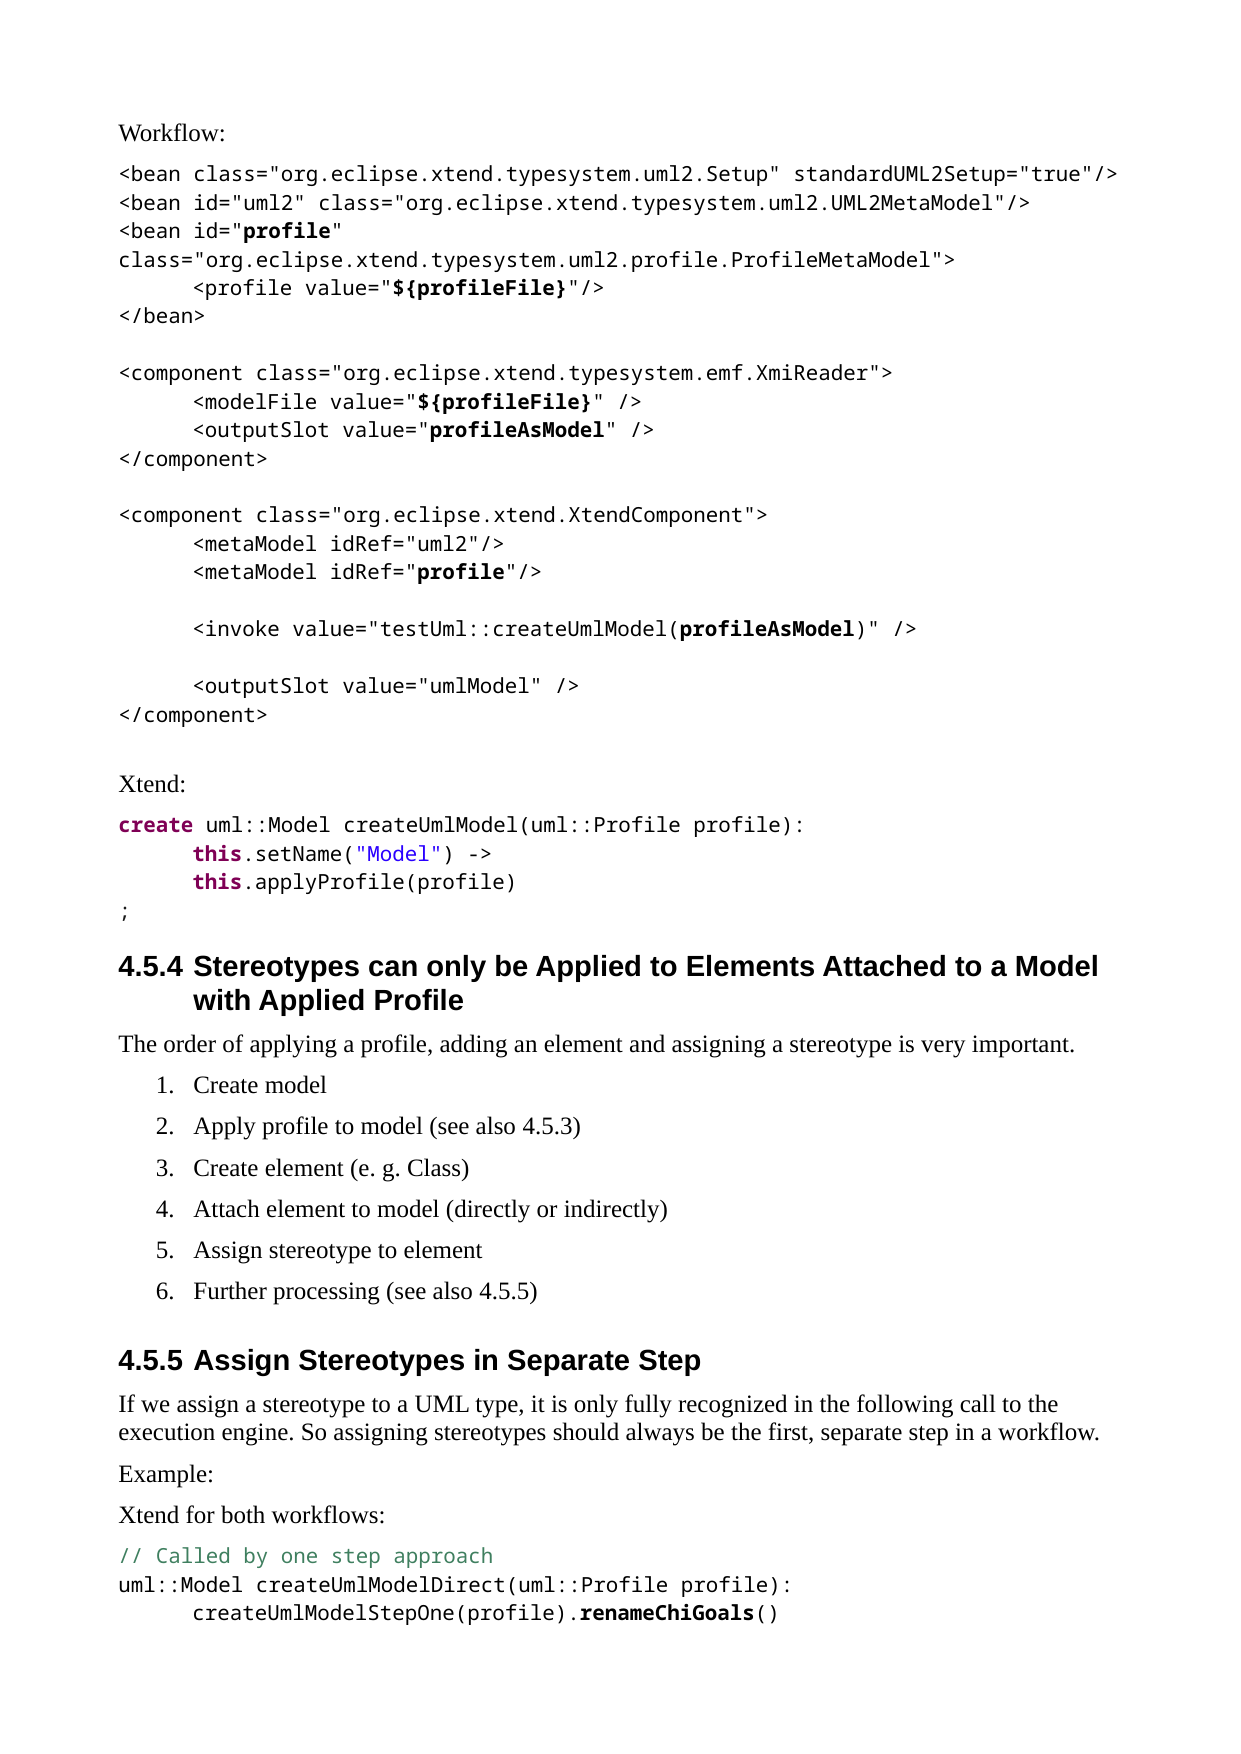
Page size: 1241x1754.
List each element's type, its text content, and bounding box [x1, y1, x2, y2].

text If we assign a stereotype to a UML type, it is only fully recognized in the following call to the execution engine. So assigning stereotypes should always be the first, separate step in a workflow. [118, 1389, 1122, 1446]
text <profile value="${profileFile}"/> [118, 273, 1122, 302]
text <bean id="profile" class="org.eclipse.xtend.typesystem.uml2.profile.ProfileMetaModel"> [118, 216, 1122, 273]
list Further processing (see also 4.5.5) [156, 1276, 1122, 1305]
text Workflow: [118, 118, 1122, 147]
list Create element (e. g. Class) [156, 1153, 1122, 1181]
list Attach element to model (directly or indirectly) [156, 1194, 1122, 1223]
text <outputSlot value="umlModel" /> [118, 671, 1122, 700]
text // Called by one step approach [118, 1541, 1122, 1570]
text The order of applying a profile, adding an element and assigning a stereotype is very important. [118, 1029, 1122, 1058]
text <metaModel idRef="uml2"/> [118, 529, 1122, 557]
text createUmlModelStepOne(profile).renameChiGoals() [118, 1598, 1122, 1627]
text <invoke value="testUml::createUmlModel(profileAsModel)" /> [118, 614, 1122, 643]
list Apply profile to model (see also 4.5.3) [156, 1111, 1122, 1140]
text Xtend: [118, 769, 1122, 798]
text <bean id="uml2" class="org.eclipse.xtend.typesystem.uml2.UML2MetaModel"/> [118, 188, 1122, 216]
list Assign stereotype to element [156, 1235, 1122, 1264]
text uml::Model createUmlModelDirect(uml::Profile profile): [118, 1570, 1122, 1598]
text this.setName("Model") -> [118, 839, 1122, 867]
text <outputSlot value="profileAsModel" /> [118, 415, 1122, 444]
text <component class="org.eclipse.xtend.typesystem.emf.XmiReader"> [118, 358, 1122, 387]
text Xtend for both workflows: [118, 1500, 1122, 1529]
text this.applyProfile(profile) [118, 867, 1122, 896]
text <bean class="org.eclipse.xtend.typesystem.uml2.Setup" standardUML2Setup="true"/> [118, 159, 1122, 188]
text <metaModel idRef="profile"/> [118, 557, 1122, 586]
subtitle Assign Stereotypes in Separate Step [118, 1343, 1122, 1376]
subtitle Stereotypes can only be Applied to Elements Attached to a Model with Applied Profile [118, 949, 1122, 1016]
list Create model [156, 1070, 1122, 1099]
text Example: [118, 1459, 1122, 1487]
text create uml::Model createUmlModel(uml::Profile profile): [118, 811, 1122, 839]
text </component> [118, 700, 1122, 728]
text ; [118, 896, 1122, 924]
text </bean> [118, 302, 1122, 330]
text </component> [118, 444, 1122, 472]
text <component class="org.eclipse.xtend.XtendComponent"> [118, 501, 1122, 529]
text <modelFile value="${profileFile}" /> [118, 387, 1122, 415]
